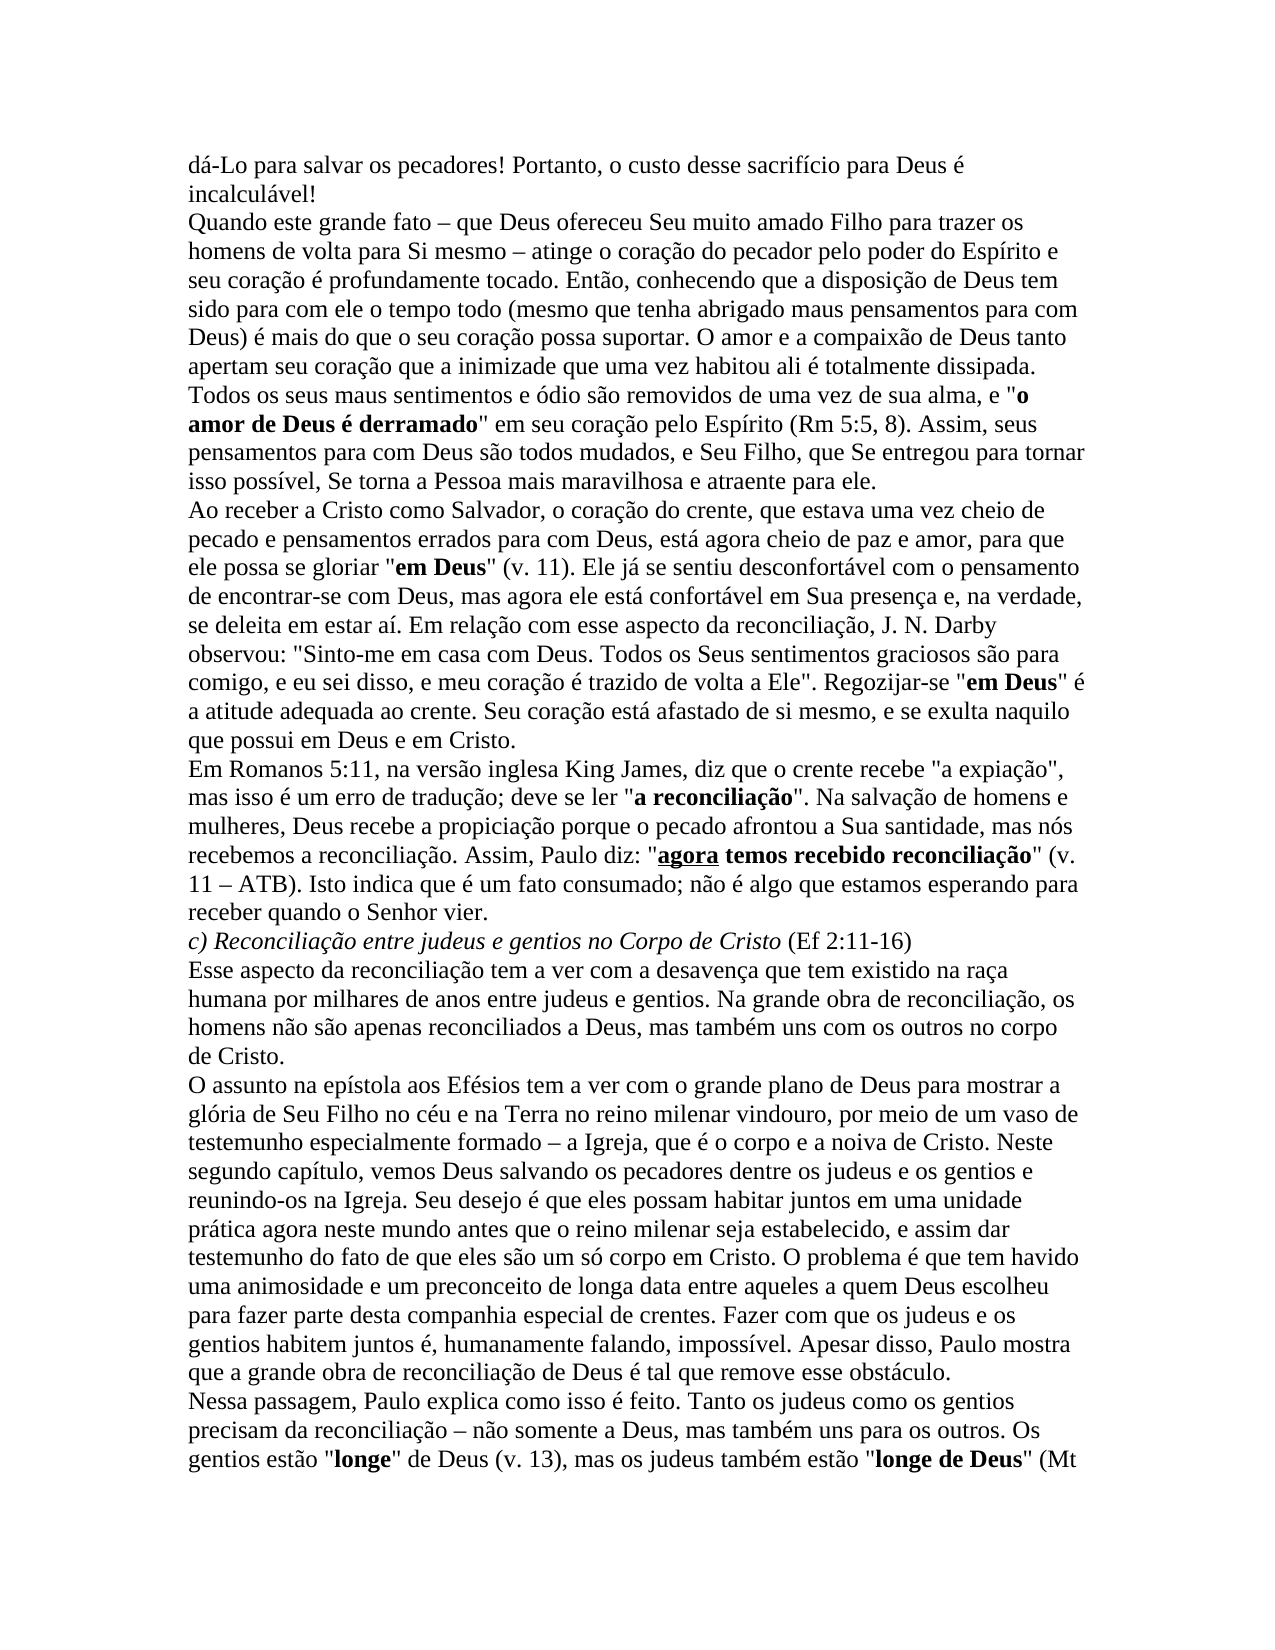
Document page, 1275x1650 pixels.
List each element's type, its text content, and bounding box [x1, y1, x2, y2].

text O assunto na epístola aos Efésios tem a ver com o grande plano de Deus para mostrar a glória de Seu Filho no céu e na Terra no reino milenar vindouro, por meio de um vaso de testemunho especialmente formado – a Igreja, que é o corpo e a noiva de Cristo. Neste segundo capítulo, vemos Deus salvando os pecadores dentre os judeus e os gentios e reunindo-os na Igreja. Seu desejo é que eles possam habitar juntos em uma unidade prática agora neste mundo antes que o reino milenar seja estabelecido, e assim dar testemunho do fato de que eles são um só corpo em Cristo. O problema é que tem havido uma animosidade e um preconceito de longa data entre aqueles a quem Deus escolheu para fazer parte desta companhia especial de crentes. Fazer com que os judeus e os gentios habitem juntos é, humanamente falando, impossível. Apesar disso, Paulo mostra que a grande obra de reconciliação de Deus é tal que remove esse obstáculo. [188, 1070, 1087, 1386]
text Esse aspecto da reconciliação tem a ver com a desavença que tem existido na raça humana por milhares de anos entre judeus e gentios. Na grande obra de reconciliação, os homens não são apenas reconciliados a Deus, mas também uns com os outros no corpo de Cristo. [188, 955, 1087, 1070]
text Em Romanos 5:11, na versão inglesa King James, diz que o crente recebe "a expiação", mas isso é um erro de tradução; deve se ler "a reconciliação". Na salvação de homens e mulheres, Deus recebe a propiciação porque o pecado afrontou a Sua santidade, mas nós recebemos a reconciliação. Assim, Paulo diz: "agora temos recebido reconciliação" (v. 11 – ATB). Isto indica que é um fato consumado; não é algo que estamos esperando para receber quando o Senhor vier. [188, 754, 1087, 926]
text c) Reconciliação entre judeus e gentios no Corpo de Cristo (Ef 2:11-16) [188, 926, 1087, 955]
text Quando este grande fato – que Deus ofereceu Seu muito amado Filho para trazer os homens de volta para Si mesmo – atinge o coração do pecador pelo poder do Espírito e seu coração é profundamente tocado. Então, conhecendo que a disposição de Deus tem sido para com ele o tempo todo (mesmo que tenha abrigado maus pensamentos para com Deus) é mais do que o seu coração possa suportar. O amor e a compaixão de Deus tanto apertam seu coração que a inimizade que uma vez habitou ali é totalmente dissipada. Todos os seus maus sentimentos e ódio são removidos de uma vez de sua alma, e "o amor de Deus é derramado" em seu coração pelo Espírito (Rm 5:5, 8). Assim, seus pensamentos para com Deus são todos mudados, e Seu Filho, que Se entregou para tornar isso possível, Se torna a Pessoa mais maravilhosa e atraente para ele. [188, 207, 1087, 495]
text Ao receber a Cristo como Salvador, o coração do crente, que estava uma vez cheio de pecado e pensamentos errados para com Deus, está agora cheio de paz e amor, para que ele possa se gloriar "em Deus" (v. 11). Ele já se sentiu desconfortável com o pensamento de encontrar-se com Deus, mas agora ele está confortável em Sua presença e, na verdade, se deleita em estar aí. Em relação com esse aspecto da reconciliação, J. N. Darby observou: "Sinto-me em casa com Deus. Todos os Seus sentimentos graciosos são para comigo, e eu sei disso, e meu coração é trazido de volta a Ele". Regozijar-se "em Deus" é a atitude adequada ao crente. Seu coração está afastado de si mesmo, e se exulta naquilo que possui em Deus e em Cristo. [188, 495, 1087, 754]
text Nessa passagem, Paulo explica como isso é feito. Tanto os judeus como os gentios precisam da reconciliação – não somente a Deus, mas também uns para os outros. Os gentios estão "longe" de Deus (v. 13), mas os judeus também estão "longe de Deus" (Mt [188, 1386, 1087, 1472]
text dá-Lo para salvar os pecadores! Portanto, o custo desse sacrifício para Deus é incalculável! [188, 150, 1087, 207]
